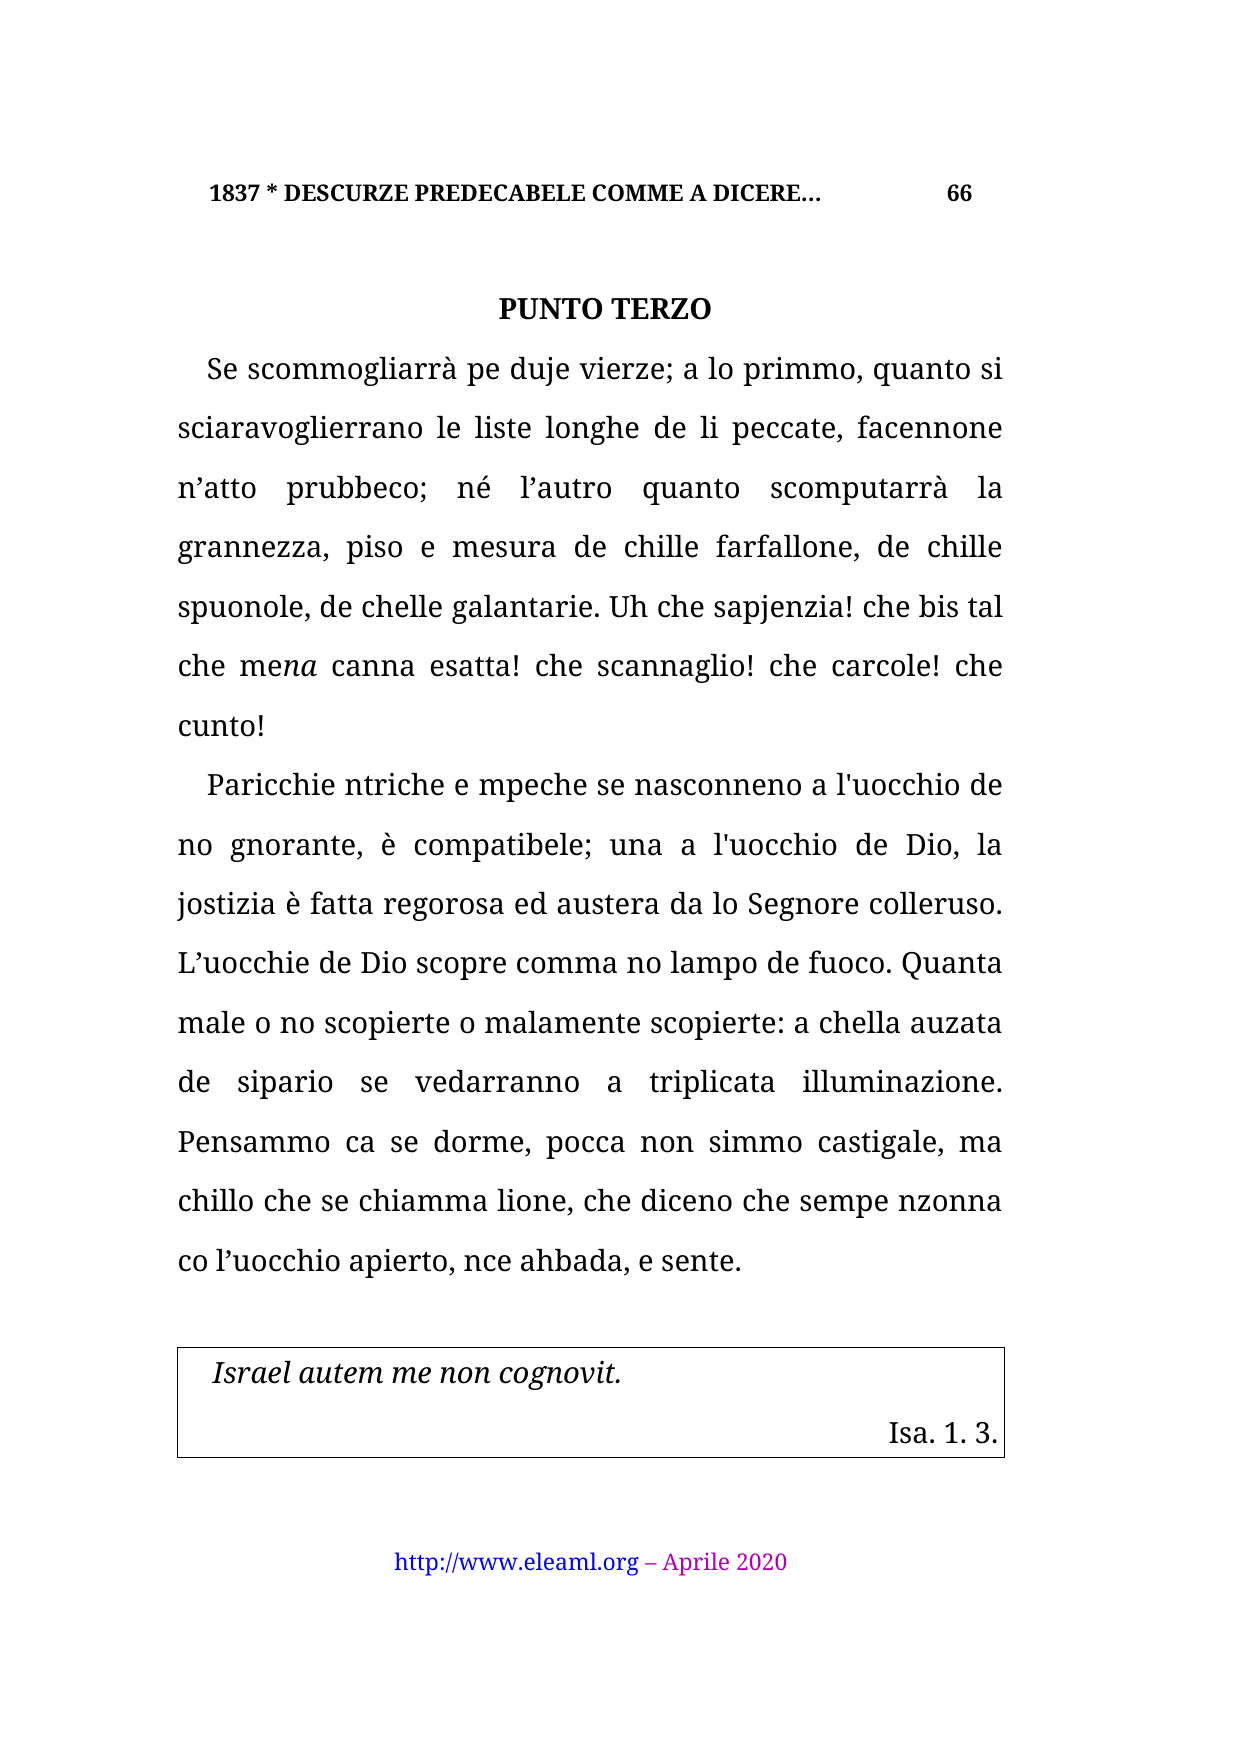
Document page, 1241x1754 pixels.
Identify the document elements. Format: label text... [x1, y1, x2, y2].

text Paricchie ntriche e mpeche se nasconneno a l'uocchio de no gnorante, è compatibele; una a l'uocchio de Dio, la jostizia è fatta regorosa ed austera da lo Segnore colleruso. L’uocchie de Dio scopre comma no lampo de fuoco. Quanta male o no scopierte o malamente scopierte: a chella auzata de sipario se vedarranno a triplicata illuminazione. Pensammo ca se dorme, pocca non simmo castigale, ma chillo che se chiamma lione, che diceno che sempe nzonna co l’uocchio apierto, nce ahbada, e sente. [177, 764, 1004, 1280]
table_header Israel autem me non cognovit. Isa. 1. 3. [178, 1348, 1004, 1457]
text Se scommogliarrà pe duje vierze; a lo primmo, quanto si sciaravoglierrano le liste longhe de li peccate, facennone n’atto prubbeco; né l’autro quanto scomputarrà la grannezza, piso e mesura de chille farfallone, de chille spuonole, de chelle galantarie. Uh che sapjenzia! che bis tal che mena canna esatta! che scannaglio! che carcole! che cunto! [177, 348, 1004, 744]
subtitle PUNTO TERZO [177, 288, 1004, 328]
